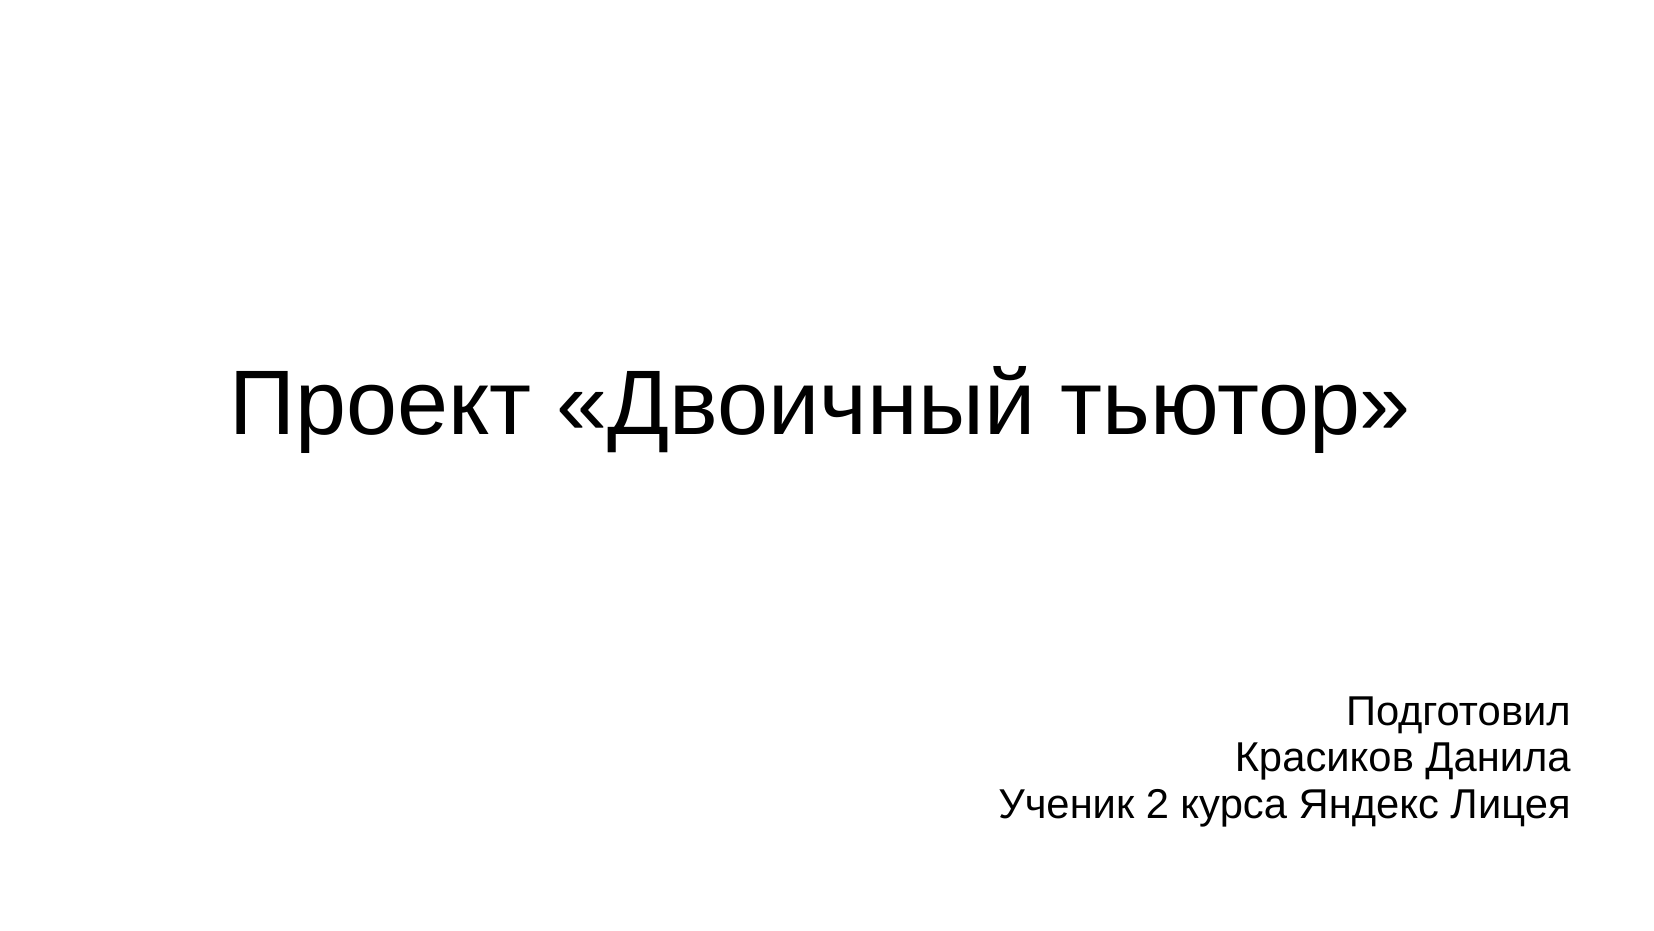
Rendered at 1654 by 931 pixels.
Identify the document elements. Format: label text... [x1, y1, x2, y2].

title Проект «Двоичный тьютор» [76, 324, 1565, 481]
subtitle Подготовил Красиков Данила Ученик 2 курса Яндекс Лицея [82, 531, 1571, 827]
